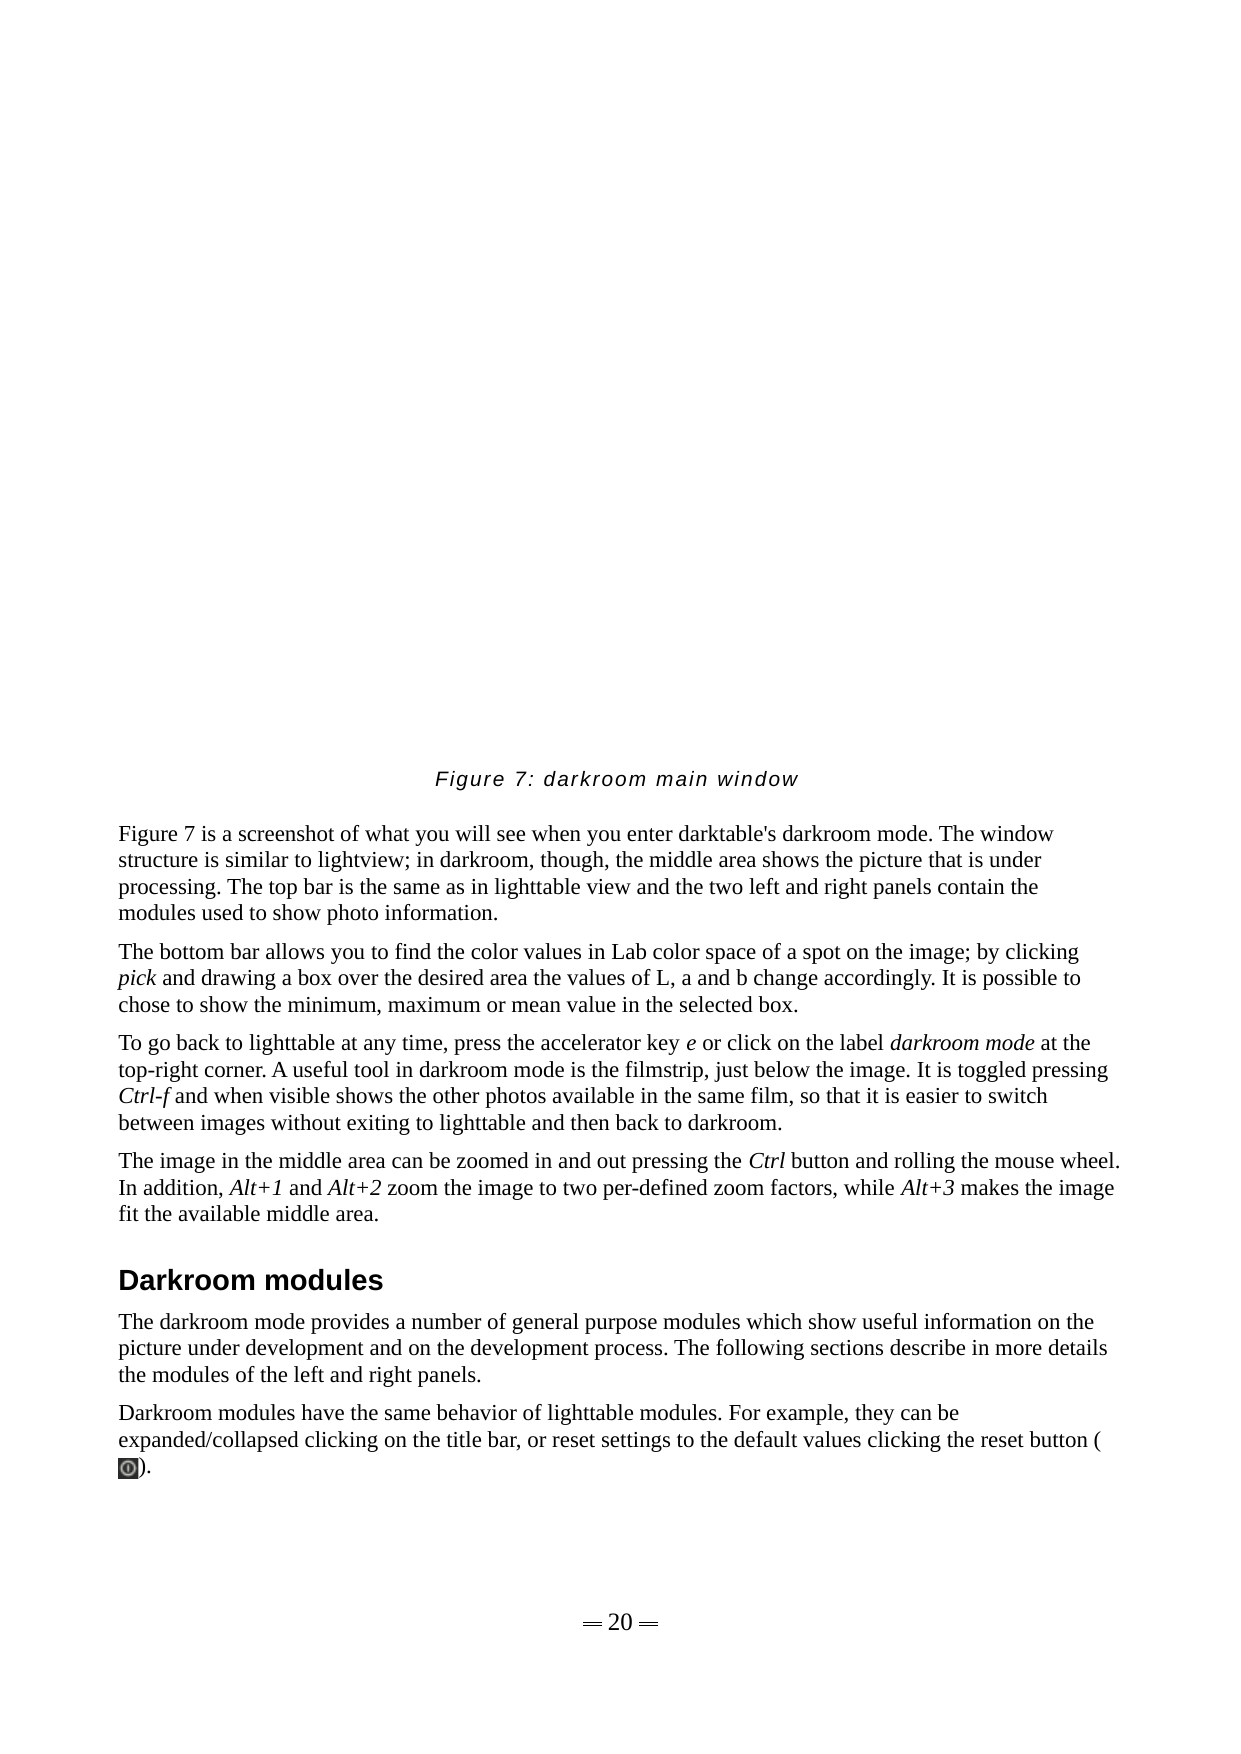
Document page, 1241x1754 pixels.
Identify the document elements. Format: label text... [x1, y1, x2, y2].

text To go back to lighttable at any time, press the accelerator key e or click on the label darkroom mode at the top-right corner. A useful tool in darkroom mode is the filmstrip, just below the image. It is toggled pressing Ctrl-f and when visible shows the other photos available in the same film, so that it is easier to switch between images without exiting to lighttable and then back to darkroom. [118, 1029, 1122, 1135]
text Figure 7: darkroom main window [115, 139, 1119, 791]
text The image in the middle area can be zoomed in and out pressing the Ctrl button and rolling the mouse wheel. In addition, Alt+1 and Alt+2 zoom the image to two per-defined zoom factors, while Alt+3 makes the image fit the available middle area. [118, 1147, 1122, 1226]
text The darkroom mode provides a number of general purpose modules which show useful information on the picture under development and on the development process. The following sections describe in more details the modules of the left and right panels. [118, 1308, 1122, 1387]
text The bottom bar allows you to find the color values in Lab color space of a spot on the image; by clicking pick and drawing a box over the desired area the values of L, a and b change accordingly. It is possible to chose to show the minimum, maximum or mean value in the selected box. [118, 938, 1122, 1017]
subtitle Darkroom modules [118, 1263, 1122, 1296]
picture [118, 1458, 139, 1479]
text Figure 7 is a screenshot of what you will see when you enter darktable's darkroom mode. The window structure is similar to lightview; in darkroom, though, the middle area shows the picture that is under processing. The top bar is the same as in lighttable view and the two left and right panels contain the modules used to show photo information. [115, 118, 1122, 925]
text Darkroom modules have the same behavior of lighttable modules. For example, they can be expanded/collapsed clicking on the title bar, or reset settings to the default values clicking the reset button (). [118, 1399, 1122, 1478]
